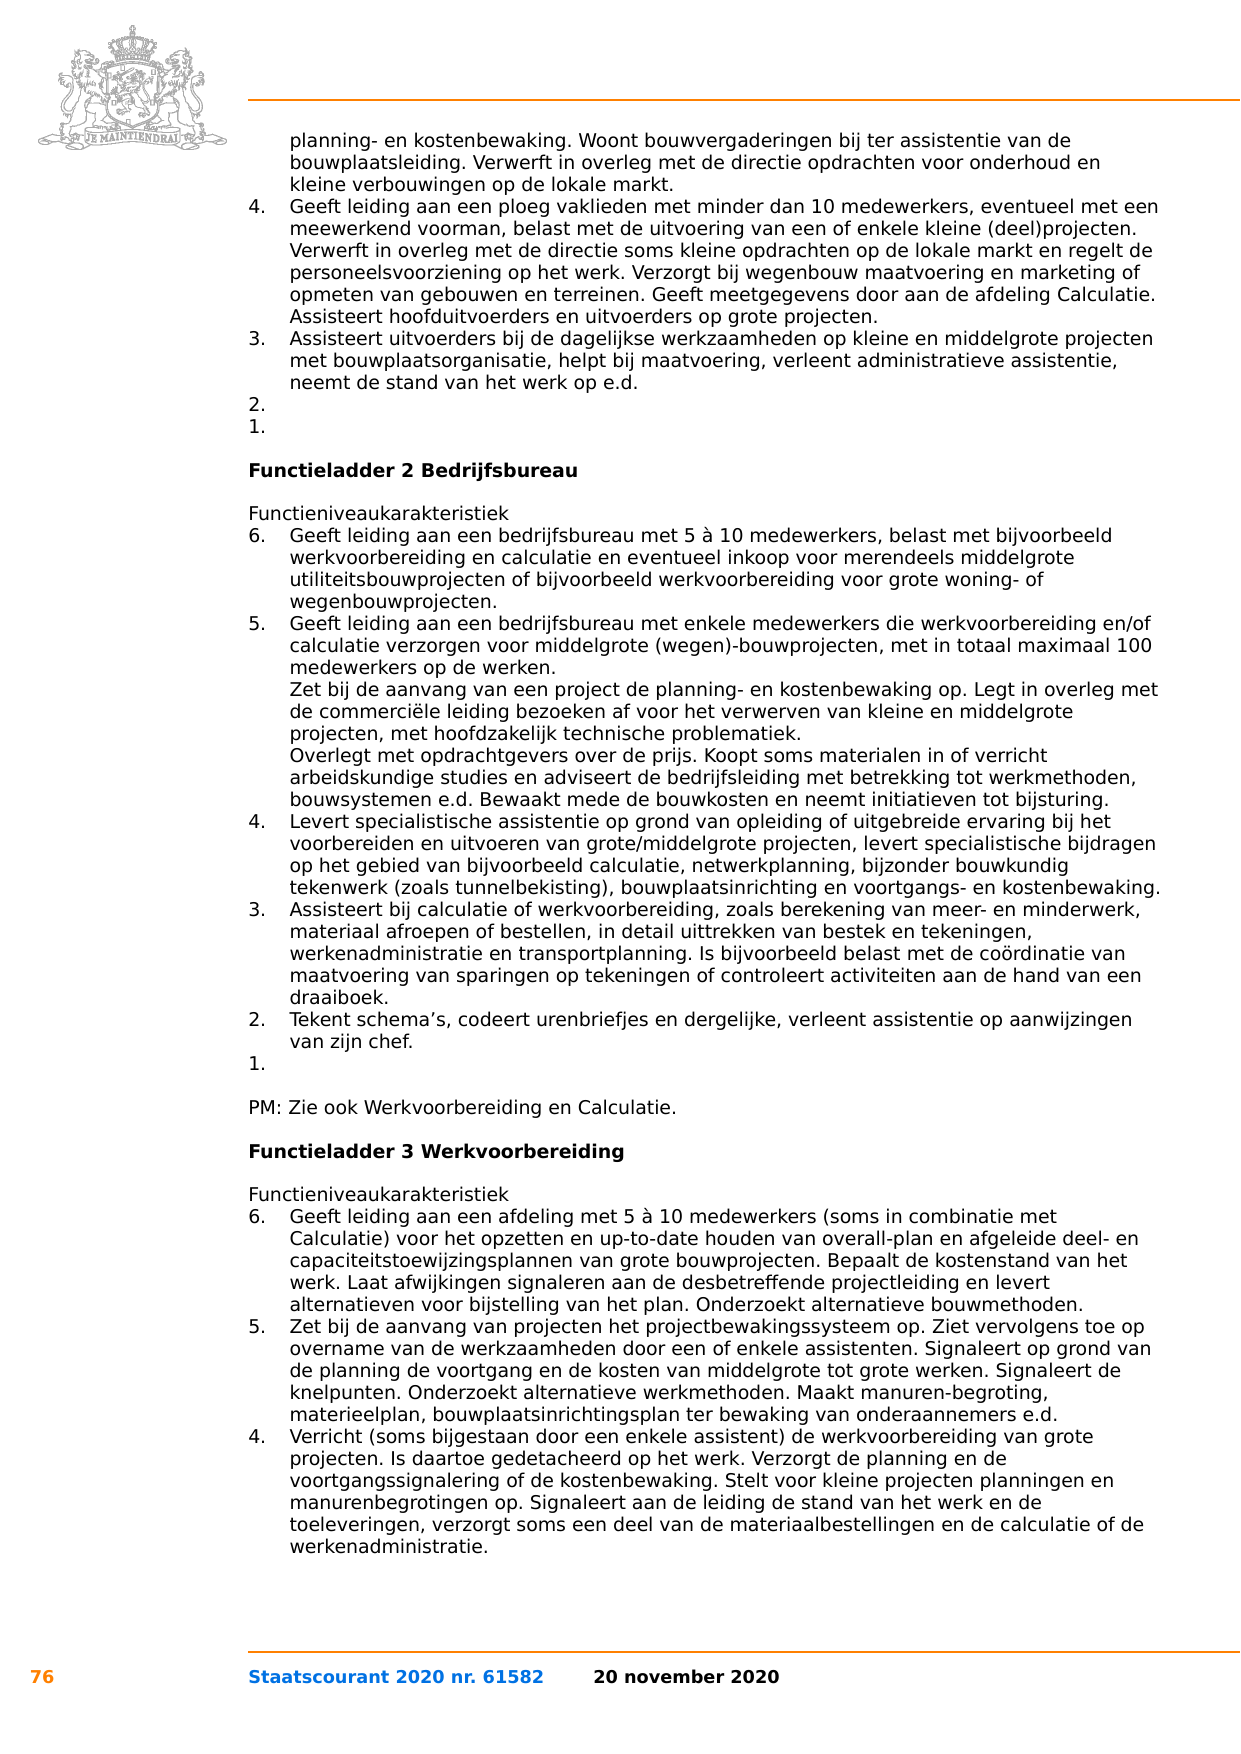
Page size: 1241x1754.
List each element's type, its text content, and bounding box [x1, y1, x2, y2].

text Functieladder 2 Bedrijfsbureau [248, 459, 1163, 481]
text 6. Geeft leiding aan een afdeling met 5 à 10 medewerkers (soms in combinatie met Calculatie) voor het opzetten en up-to-date houden van overall-plan en afgeleide deel- en capaciteitstoewijzingsplannen van grote bouwprojecten. Bepaalt de kostenstand van het werk. Laat afwijkingen signaleren aan de desbetreffende projectleiding en levert alternatieven voor bijstelling van het plan. Onderzoekt alternatieve bouwmethoden. [248, 1206, 1163, 1316]
text 1. [248, 416, 1163, 438]
text PM: Zie ook Werkvoorbereiding en Calculatie. [248, 1097, 1163, 1119]
text 6. Geeft leiding aan een bedrijfsbureau met 5 à 10 medewerkers, belast met bijvoorbeeld werkvoorbereiding en calculatie en eventueel inkoop voor merendeels middelgrote utiliteitsbouwprojecten of bijvoorbeeld werkvoorbereiding voor grote woning- of wegenbouwprojecten. [248, 525, 1163, 613]
text Functieniveaukarakteristiek [248, 503, 1163, 525]
text 5. Zet bij de aanvang van projecten het projectbewakingssysteem op. Ziet vervolgens toe op overname van de werkzaamheden door een of enkele assistenten. Signaleert op grond van de planning de voortgang en de kosten van middelgrote tot grote werken. Signaleert de knelpunten. Onderzoekt alternatieve werkmethoden. Maakt manuren-begroting, materieelplan, bouwplaatsinrichtingsplan ter bewaking van onderaannemers e.d. [248, 1316, 1163, 1426]
text 2. Tekent schema’s, codeert urenbriefjes en dergelijke, verleent assistentie op aanwijzingen van zijn chef. [248, 1009, 1163, 1053]
picture [38, 25, 227, 150]
text 5. Geeft leiding aan een bedrijfsbureau met enkele medewerkers die werkvoorbereiding en/of calculatie verzorgen voor middelgrote (wegen)-bouwprojecten, met in totaal maximaal 100 medewerkers op de werken. [248, 613, 1163, 679]
text Functieniveaukarakteristiek [248, 1184, 1163, 1206]
text Zet bij de aanvang van een project de planning- en kostenbewaking op. Legt in overleg met de commerciële leiding bezoeken af voor het verwerven van kleine en middelgrote projecten, met hoofdzakelijk technische problematiek. [289, 679, 1163, 745]
text 1. [248, 1053, 1163, 1075]
text 4. Verricht (soms bijgestaan door een enkele assistent) de werkvoorbereiding van grote projecten. Is daartoe gedetacheerd op het werk. Verzorgt de planning en de voortgangssignalering of de kostenbewaking. Stelt voor kleine projecten planningen en manurenbegrotingen op. Signaleert aan de leiding de stand van het werk en de toeleveringen, verzorgt soms een deel van de materiaalbestellingen en de calculatie of de werkenadministratie. [248, 1426, 1163, 1558]
text 3. Assisteert uitvoerders bij de dagelijkse werkzaamheden op kleine en middelgrote projecten met bouwplaatsorganisatie, helpt bij maatvoering, verleent administratieve assistentie, neemt de stand van het werk op e.d. [248, 328, 1163, 394]
text 4. Levert specialistische assistentie op grond van opleiding of uitgebreide ervaring bij het voorbereiden en uitvoeren van grote/middelgrote projecten, levert specialistische bijdragen op het gebied van bijvoorbeeld calculatie, netwerkplanning, bijzonder bouwkundig tekenwerk (zoals tunnelbekisting), bouwplaatsinrichting en voortgangs- en kostenbewaking. [248, 811, 1163, 899]
text 3. Assisteert bij calculatie of werkvoorbereiding, zoals berekening van meer- en minderwerk, materiaal afroepen of bestellen, in detail uittrekken van bestek en tekeningen, werkenadministratie en transportplanning. Is bijvoorbeeld belast met de coördinatie van maatvoering van sparingen op tekeningen of controleert activiteiten aan de hand van een draaiboek. [248, 899, 1163, 1009]
text planning- en kostenbewaking. Woont bouwvergaderingen bij ter assistentie van de bouwplaatsleiding. Verwerft in overleg met de directie opdrachten voor onderhoud en kleine verbouwingen op de lokale markt. [248, 130, 1163, 196]
text Overlegt met opdrachtgevers over de prijs. Koopt soms materialen in of verricht arbeidskundige studies en adviseert de bedrijfsleiding met betrekking tot werkmethoden, bouwsystemen e.d. Bewaakt mede de bouwkosten en neemt initiatieven tot bijsturing. [289, 745, 1163, 811]
text Functieladder 3 Werkvoorbereiding [248, 1141, 1163, 1162]
text 4. Geeft leiding aan een ploeg vaklieden met minder dan 10 medewerkers, eventueel met een meewerkend voorman, belast met de uitvoering van een of enkele kleine (deel)projecten. Verwerft in overleg met de directie soms kleine opdrachten op de lokale markt en regelt de personeelsvoorziening op het werk. Verzorgt bij wegenbouw maatvoering en marketing of opmeten van gebouwen en terreinen. Geeft meetgegevens door aan de afdeling Calculatie. Assisteert hoofduitvoerders en uitvoerders op grote projecten. [248, 196, 1163, 328]
text 2. [248, 394, 1163, 416]
